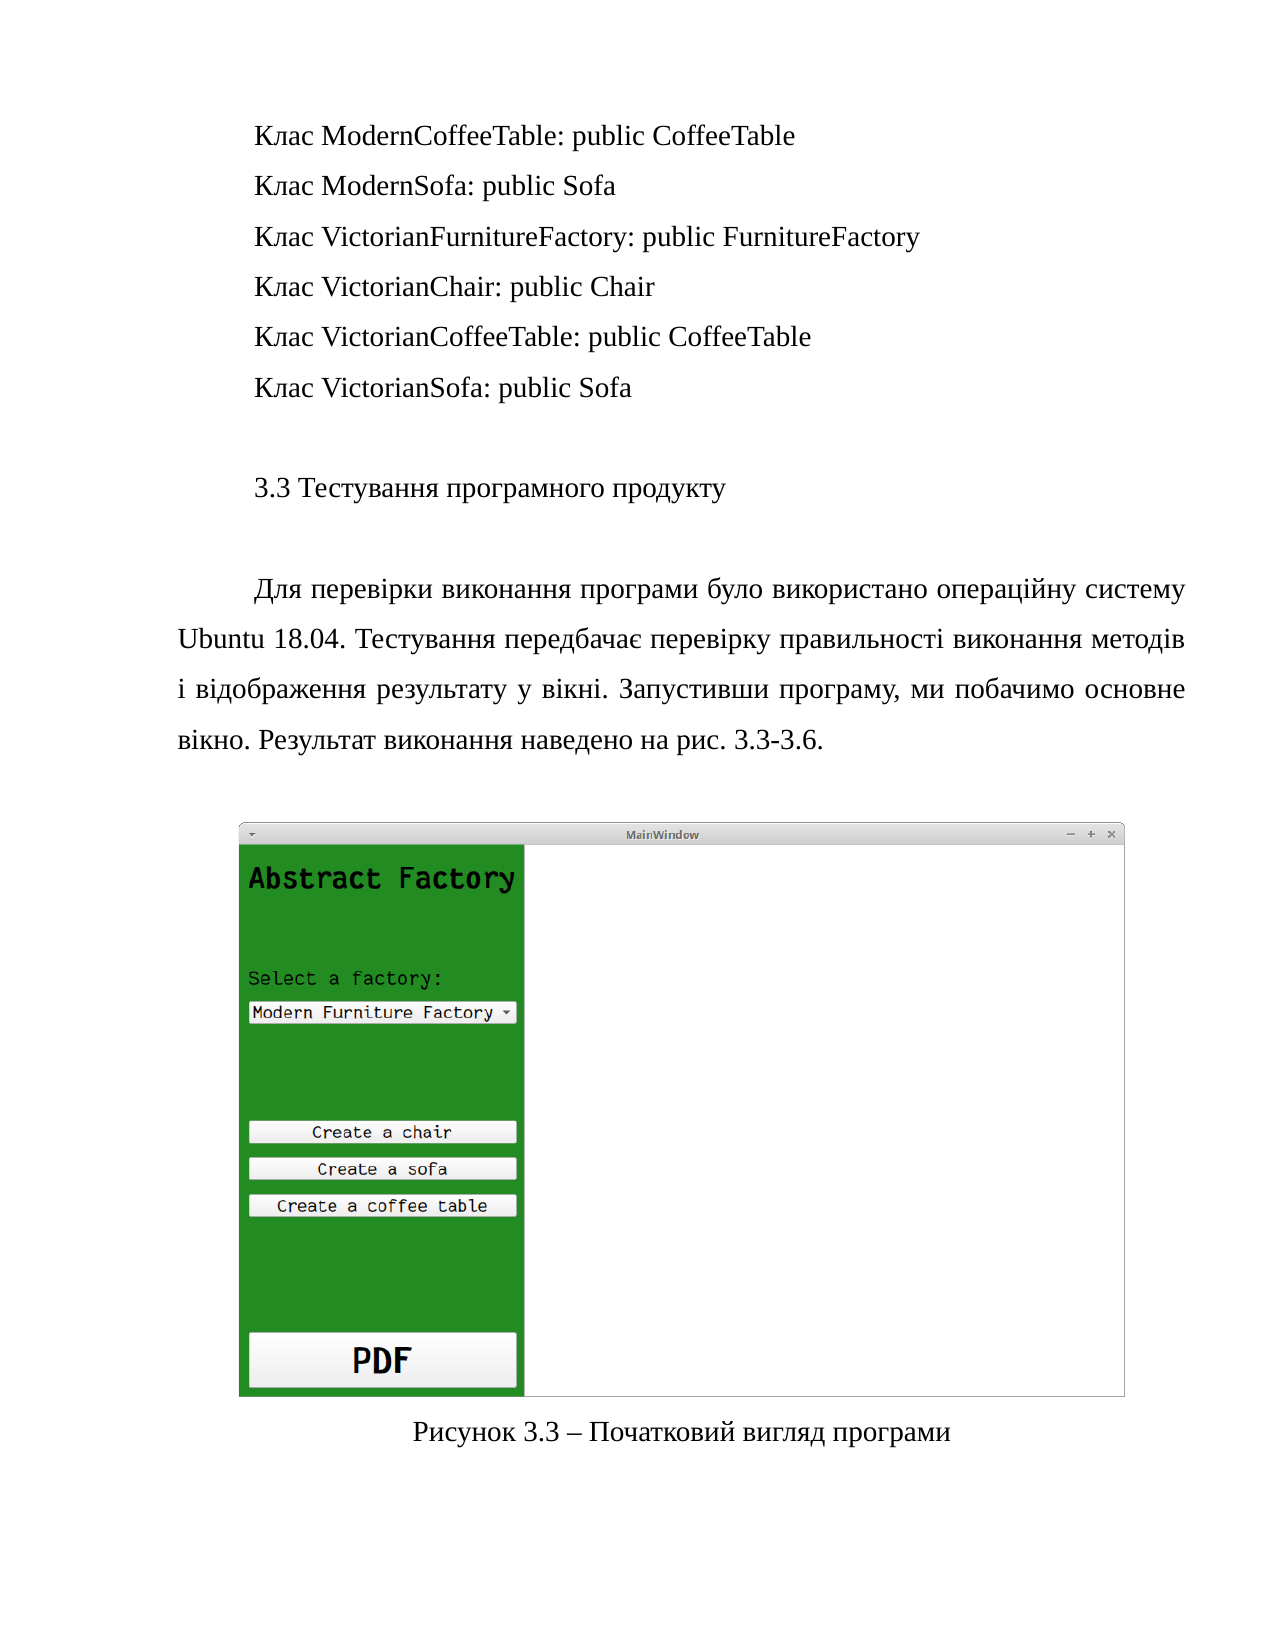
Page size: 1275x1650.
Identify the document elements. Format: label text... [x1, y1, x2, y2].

text Клас VictorianFurnitureFactory: public FurnitureFactory [177, 219, 1186, 252]
text Клас ModernSofa: public Sofa [177, 168, 1186, 202]
text 3.3 Тестування програмного продукту [177, 470, 1186, 504]
text Клас VictorianChair: public Chair [177, 269, 1186, 303]
text Для перевірки виконання програми було використано операційну систему Ubuntu 18.04. Тестування передбачає перевірку правильності виконання методів і відображення результату у вікні. Запустивши програму, ми побачимо основне вікно. Результат виконання наведено на рис. 3.3-3.6. [177, 571, 1186, 755]
picture [238, 822, 1125, 1397]
text Клас ModernCoffeeTable: public CoffeeTable [177, 118, 1186, 152]
text Клас VictorianCoffeeTable: public CoffeeTable [177, 319, 1186, 353]
text Рисунок 3.3 – Початковий вигляд програми [177, 1414, 1186, 1447]
text Клас VictorianSofa: public Sofa [177, 370, 1186, 403]
